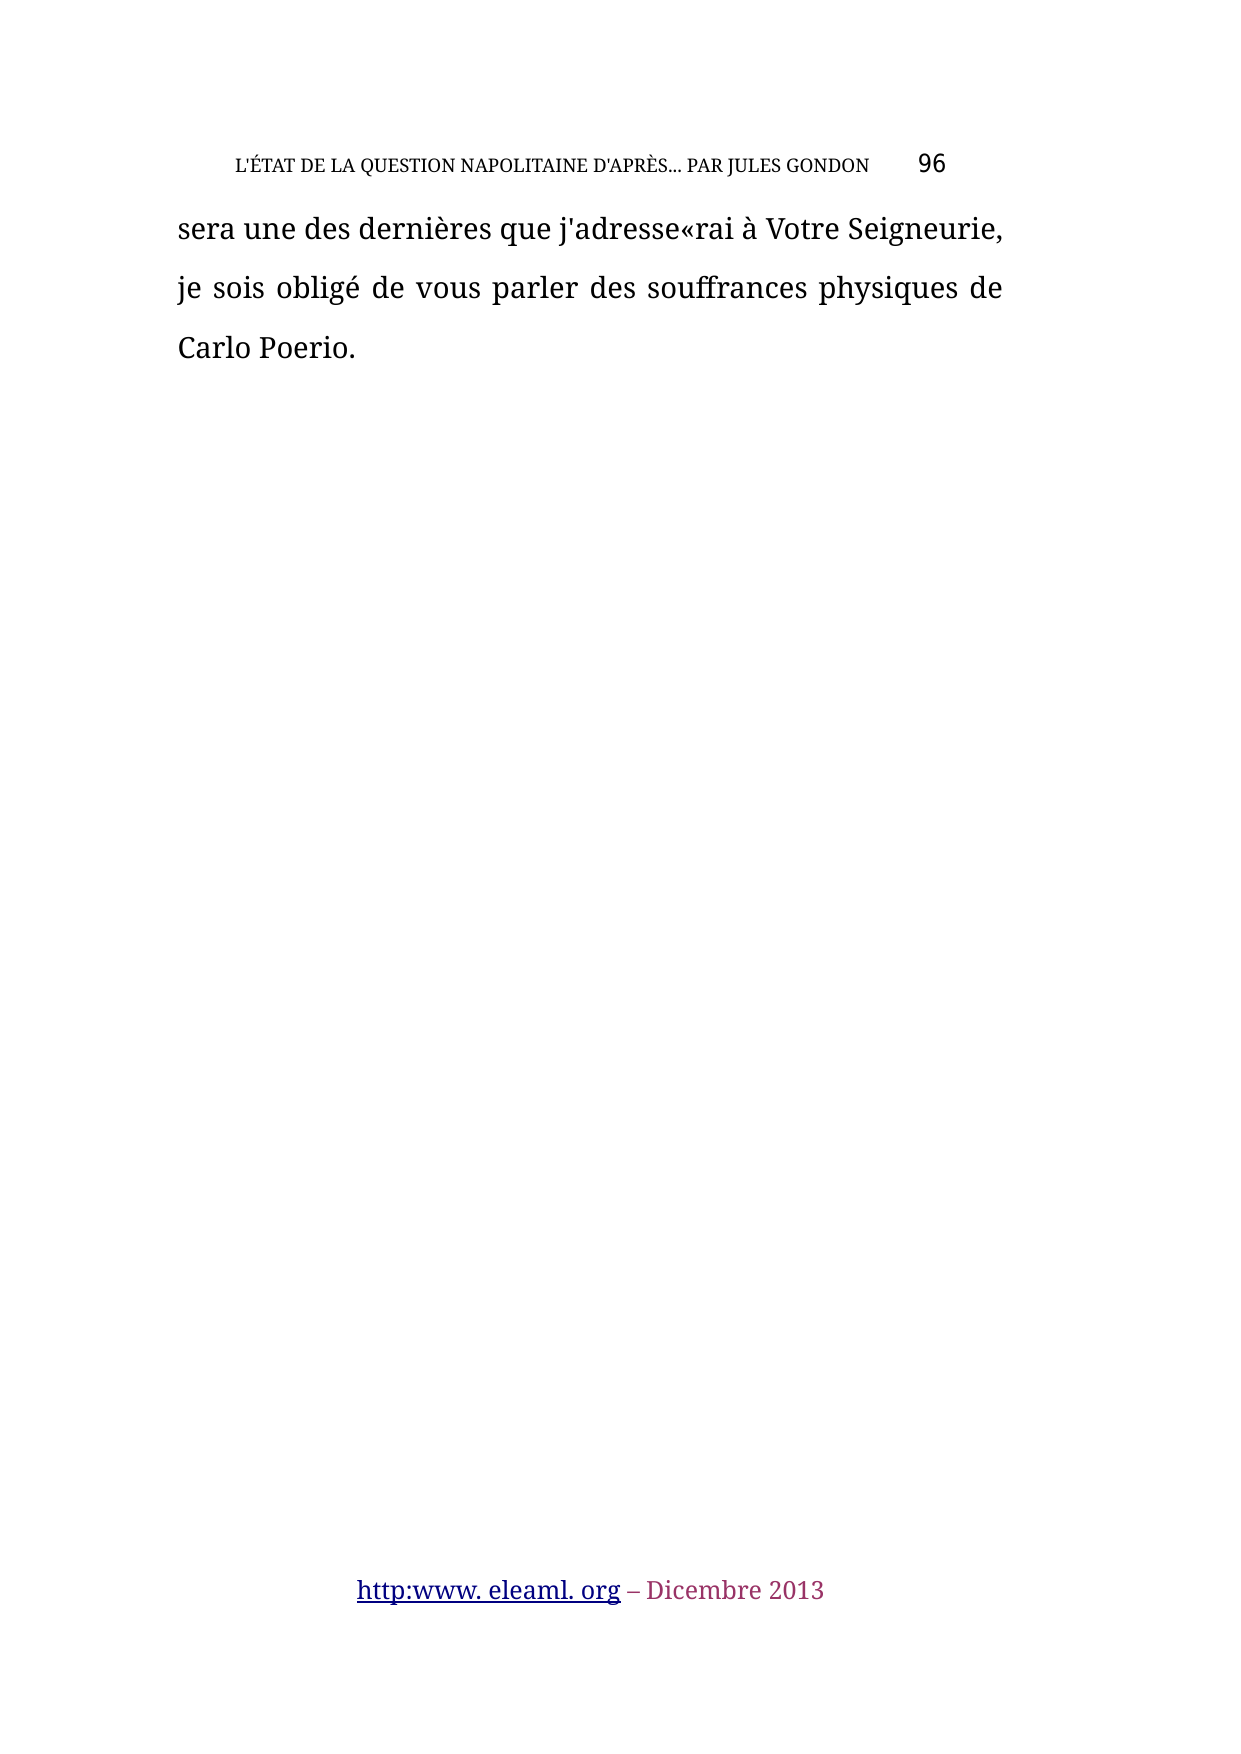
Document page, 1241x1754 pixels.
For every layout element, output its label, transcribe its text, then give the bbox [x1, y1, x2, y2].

text sera une des dernières que j'adresse«rai à Votre Seigneurie, je sois obligé de vous parler des souffrances physiques de Carlo Poerio. [177, 208, 1004, 367]
